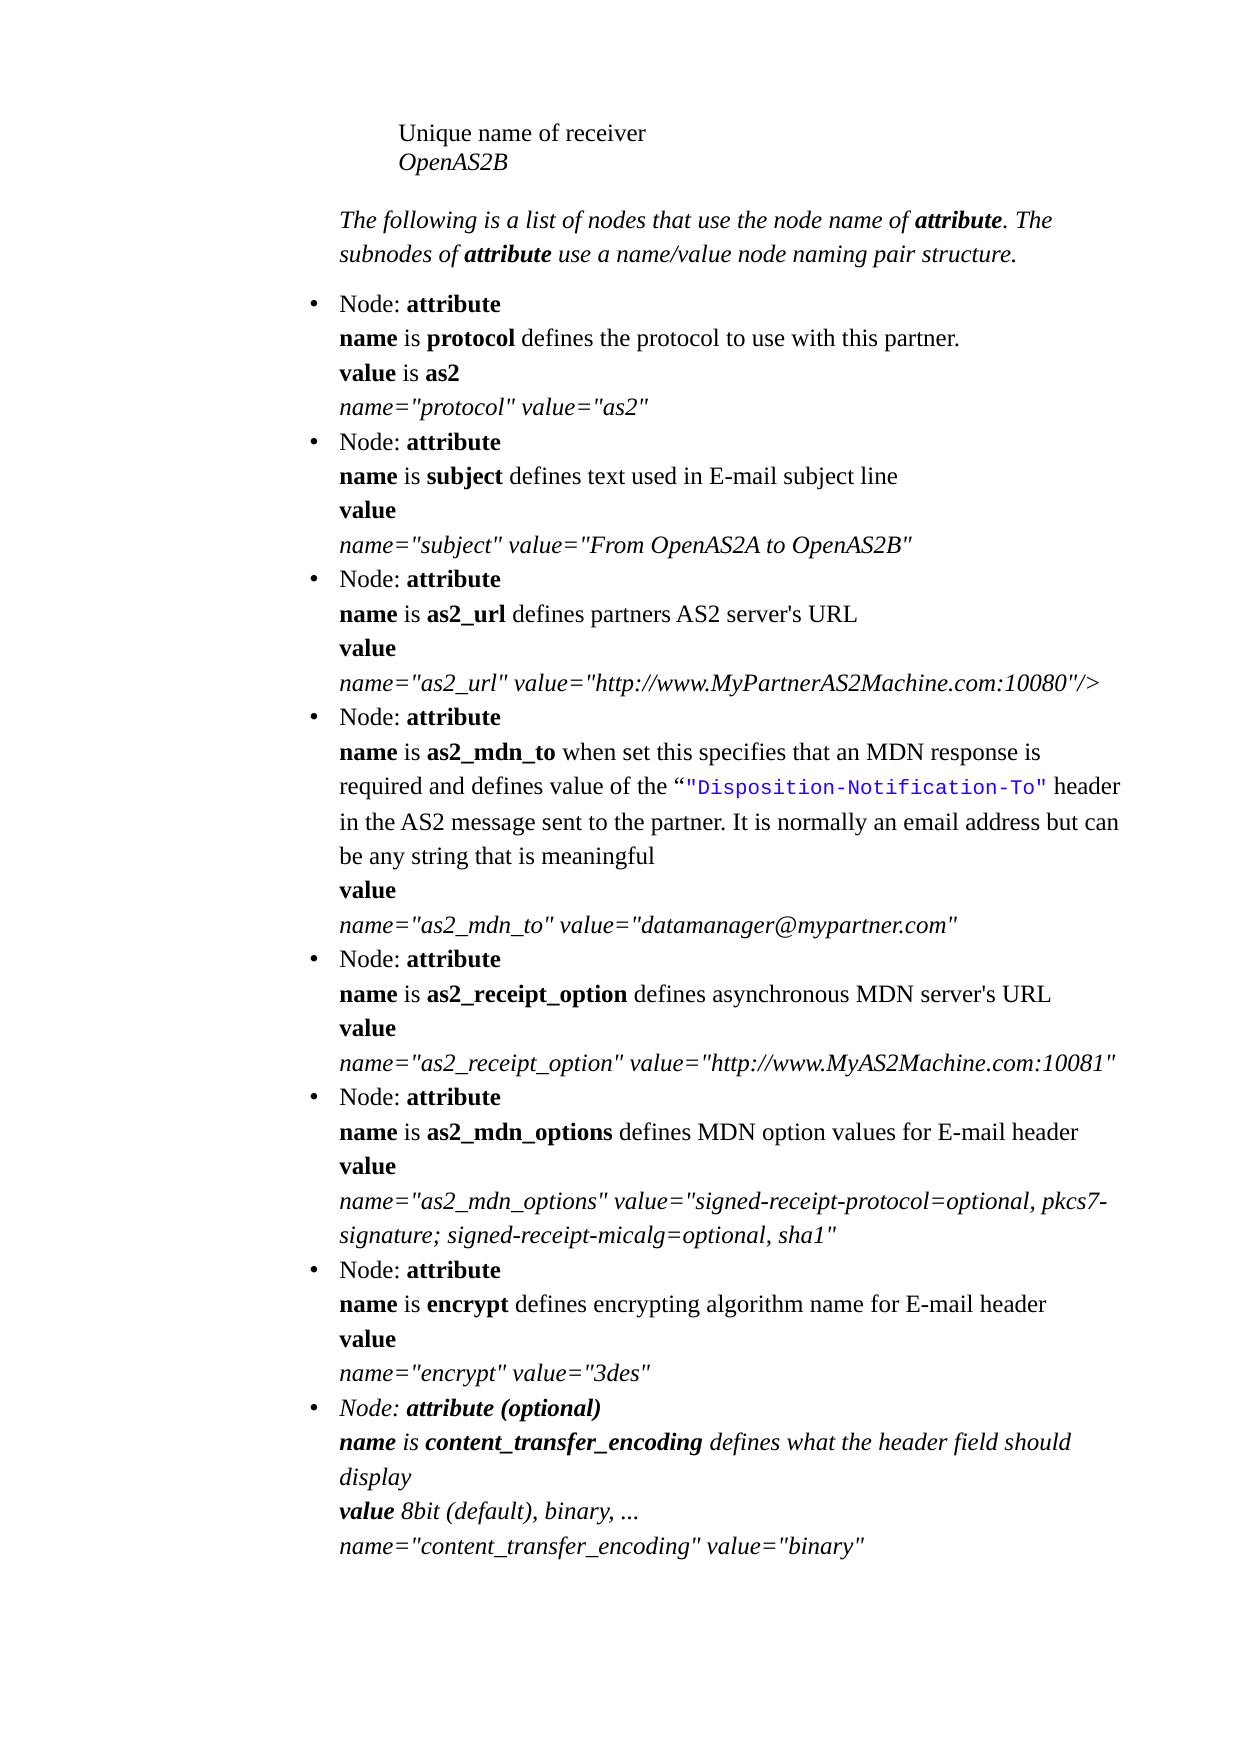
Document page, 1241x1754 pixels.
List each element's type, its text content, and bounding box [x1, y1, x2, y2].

list Node: attribute name is as2_mdn_options defines MDN option values for E-mail header value name="as2_mdn_options" value="signed-receipt-protocol=optional, pkcs7-signature; signed-receipt-micalg=optional, sha1" [309, 1082, 1122, 1249]
list Node: attribute name is protocol defines the protocol to use with this partner. value is as2 name="protocol" value="as2" [309, 289, 1122, 421]
list Node: attribute name is as2_url defines partners AS2 server's URL value name="as2_url" value="http://www.MyPartnerAS2Machine.com:10080"/> [309, 564, 1122, 697]
list Node: attribute name is as2_receipt_option defines asynchronous MDN server's URL value name="as2_receipt_option" value="http://www.MyAS2Machine.com:10081" [309, 944, 1122, 1077]
list Unique name of receiver OpenAS2B [369, 118, 1122, 176]
list The following is a list of nodes that use the node name of attribute. The subnodes of attribute use a name/value node naming pair structure. [309, 205, 1122, 268]
list Node: attribute name is as2_mdn_to when set this specifies that an MDN response is required and defines value of the “"Disposition-Notification-To" header in the AS2 message sent to the partner. It is normally an email address but can be any string that is meaningful value name="as2_mdn_to" value="datamanager@mypartner.com" [309, 702, 1122, 939]
list Node: attribute (optional) name is content_transfer_encoding defines what the header field should display value 8bit (default), binary, ... name="content_transfer_encoding" value="binary" [309, 1393, 1122, 1559]
list Node: attribute name is encrypt defines encrypting algorithm name for E-mail header value name="encrypt" value="3des" [309, 1255, 1122, 1387]
list Node: attribute name is subject defines text used in E-mail subject line value name="subject" value="From OpenAS2A to OpenAS2B" [309, 427, 1122, 559]
